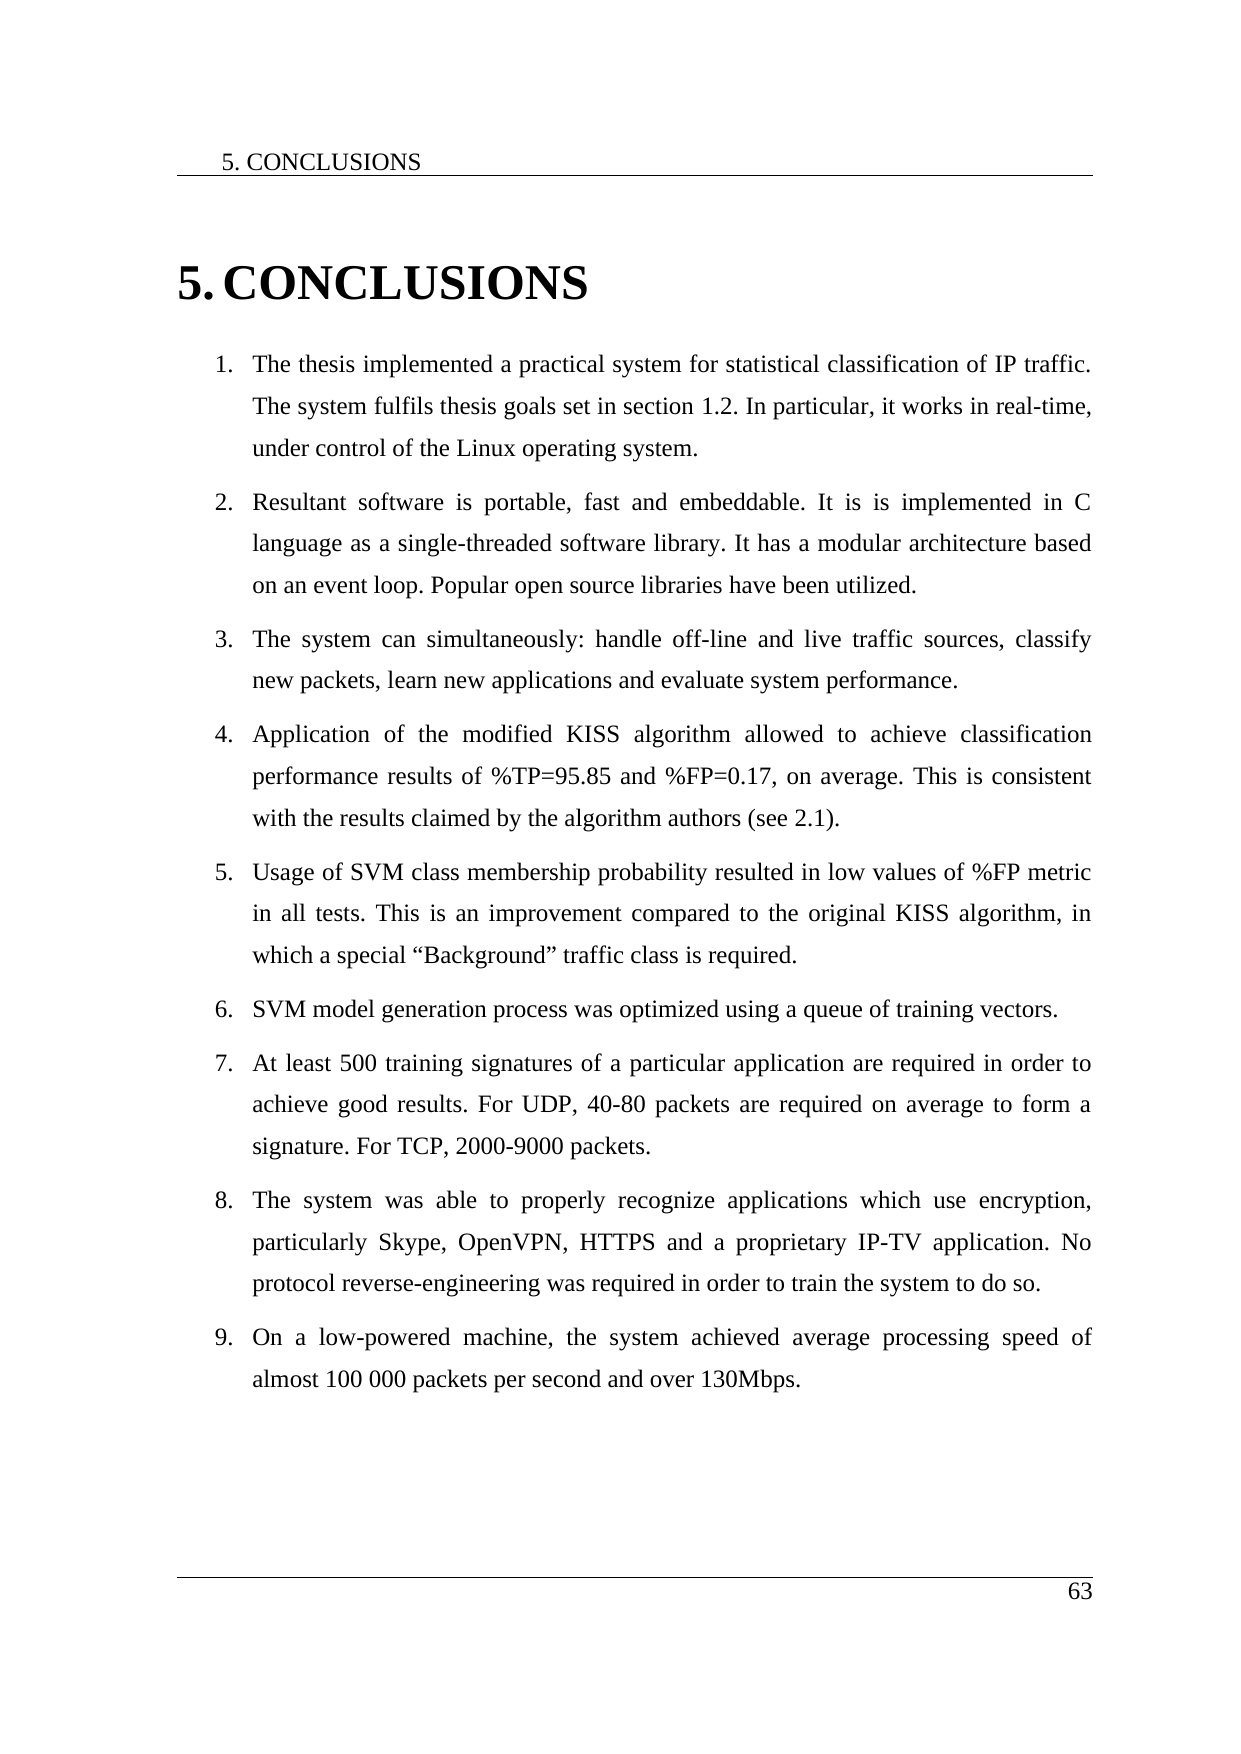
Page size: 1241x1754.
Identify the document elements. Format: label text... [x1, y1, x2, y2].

list The system can simultaneously: handle off-line and live traffic sources, classify new packets, learn new applications and evaluate system performance. [214, 625, 1093, 694]
list At least 500 training signatures of a particular application are required in order to achieve good results. For UDP, 40-80 packets are required on average to form a signature. For TCP, 2000-9000 packets. [214, 1049, 1093, 1160]
list The system was able to properly recognize applications which use encryption, particularly Skype, OpenVPN, HTTPS and a proprietary IP-TV application. No protocol reverse-engineering was required in order to train the system to do so. [214, 1186, 1093, 1297]
list Resultant software is portable, fast and embeddable. It is is implemented in C language as a single-threaded software library. It has a modular architecture based on an event loop. Popular open source libraries have been utilized. [214, 488, 1093, 598]
list Application of the modified KISS algorithm allowed to achieve classification performance results of %TP=95.85 and %FP=0.17, on average. This is consistent with the results claimed by the algorithm authors (see 2.1). [214, 721, 1093, 831]
subtitle CONCLUSIONS [177, 255, 1093, 310]
list On a low-powered machine, the system achieved average processing speed of almost 100 000 packets per second and over 130Mbps. [214, 1323, 1093, 1393]
list Usage of SVM class membership probability resulted in low values of %FP metric in all tests. This is an improvement compared to the original KISS algorithm, in which a special “Background” traffic class is required. [214, 858, 1093, 968]
list SVM model generation process was optimized using a queue of training vectors. [214, 995, 1093, 1023]
list The thesis implemented a practical system for statistical classification of IP traffic. The system fulfils thesis goals set in section 1.2. In particular, it works in real-time, under control of the Linux operating system. [214, 351, 1093, 461]
